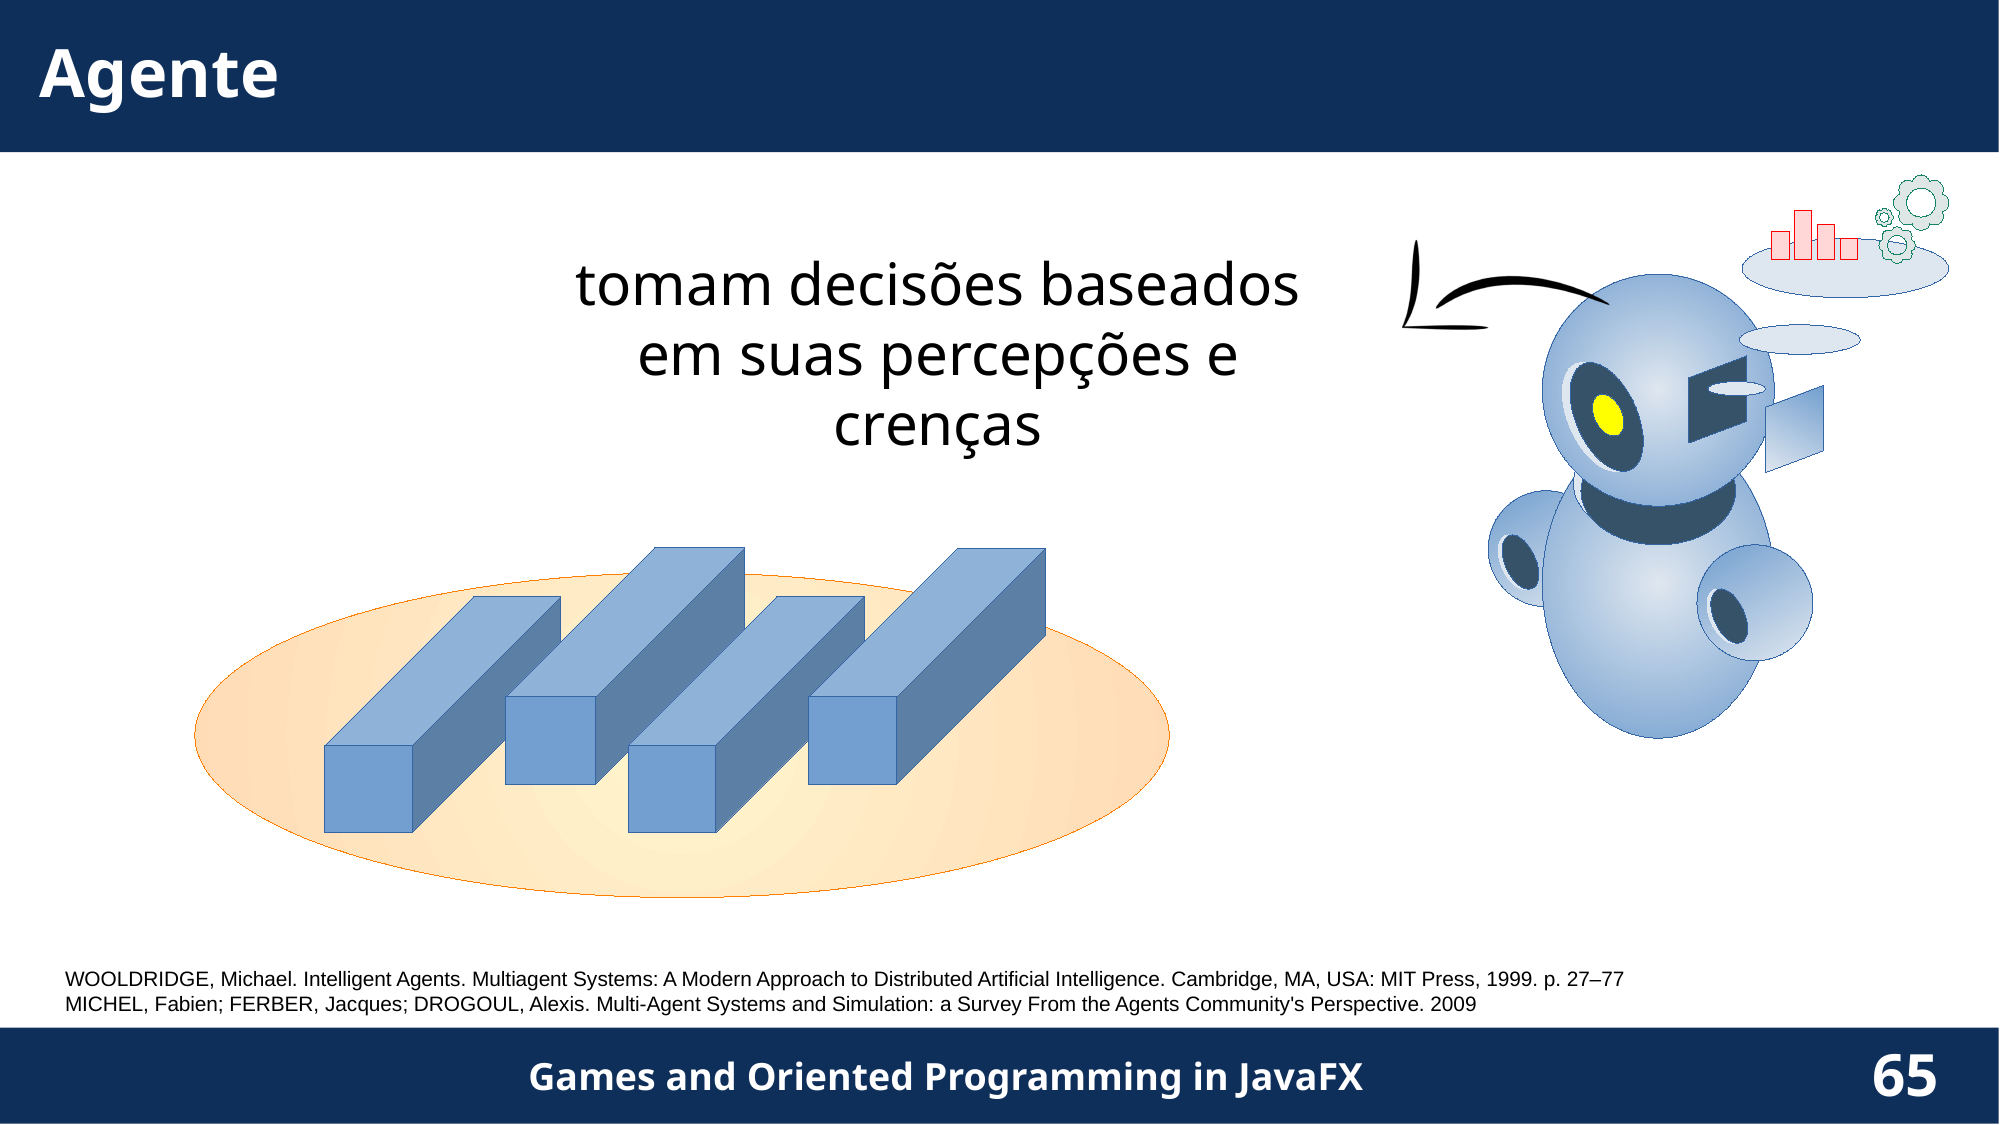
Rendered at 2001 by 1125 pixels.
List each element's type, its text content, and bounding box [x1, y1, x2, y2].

text_box [1488, 274, 1861, 739]
text_box tomam decisões baseados em suas percepções e crenças [513, 240, 1363, 465]
text_box [1893, 174, 1949, 231]
picture [1387, 208, 1610, 343]
text_box Agente [25, 23, 1999, 119]
text_box [1875, 208, 1894, 227]
text_box [1742, 210, 1949, 298]
text_box WOOLDRIDGE, Michael. Intelligent Agents. Multiagent Systems: A Modern Approach to Distributed Artificial Intelligence. Cambridge, MA, USA: MIT Press, 1999. p. 27–77 MICHEL, Fabien; FERBER, Jacques; DROGOUL, Alexis. Multi-Agent Systems and Simulation: a Survey From the Agents Community's Perspective. 2009 [50, 958, 1969, 1024]
text_box [194, 549, 1170, 898]
